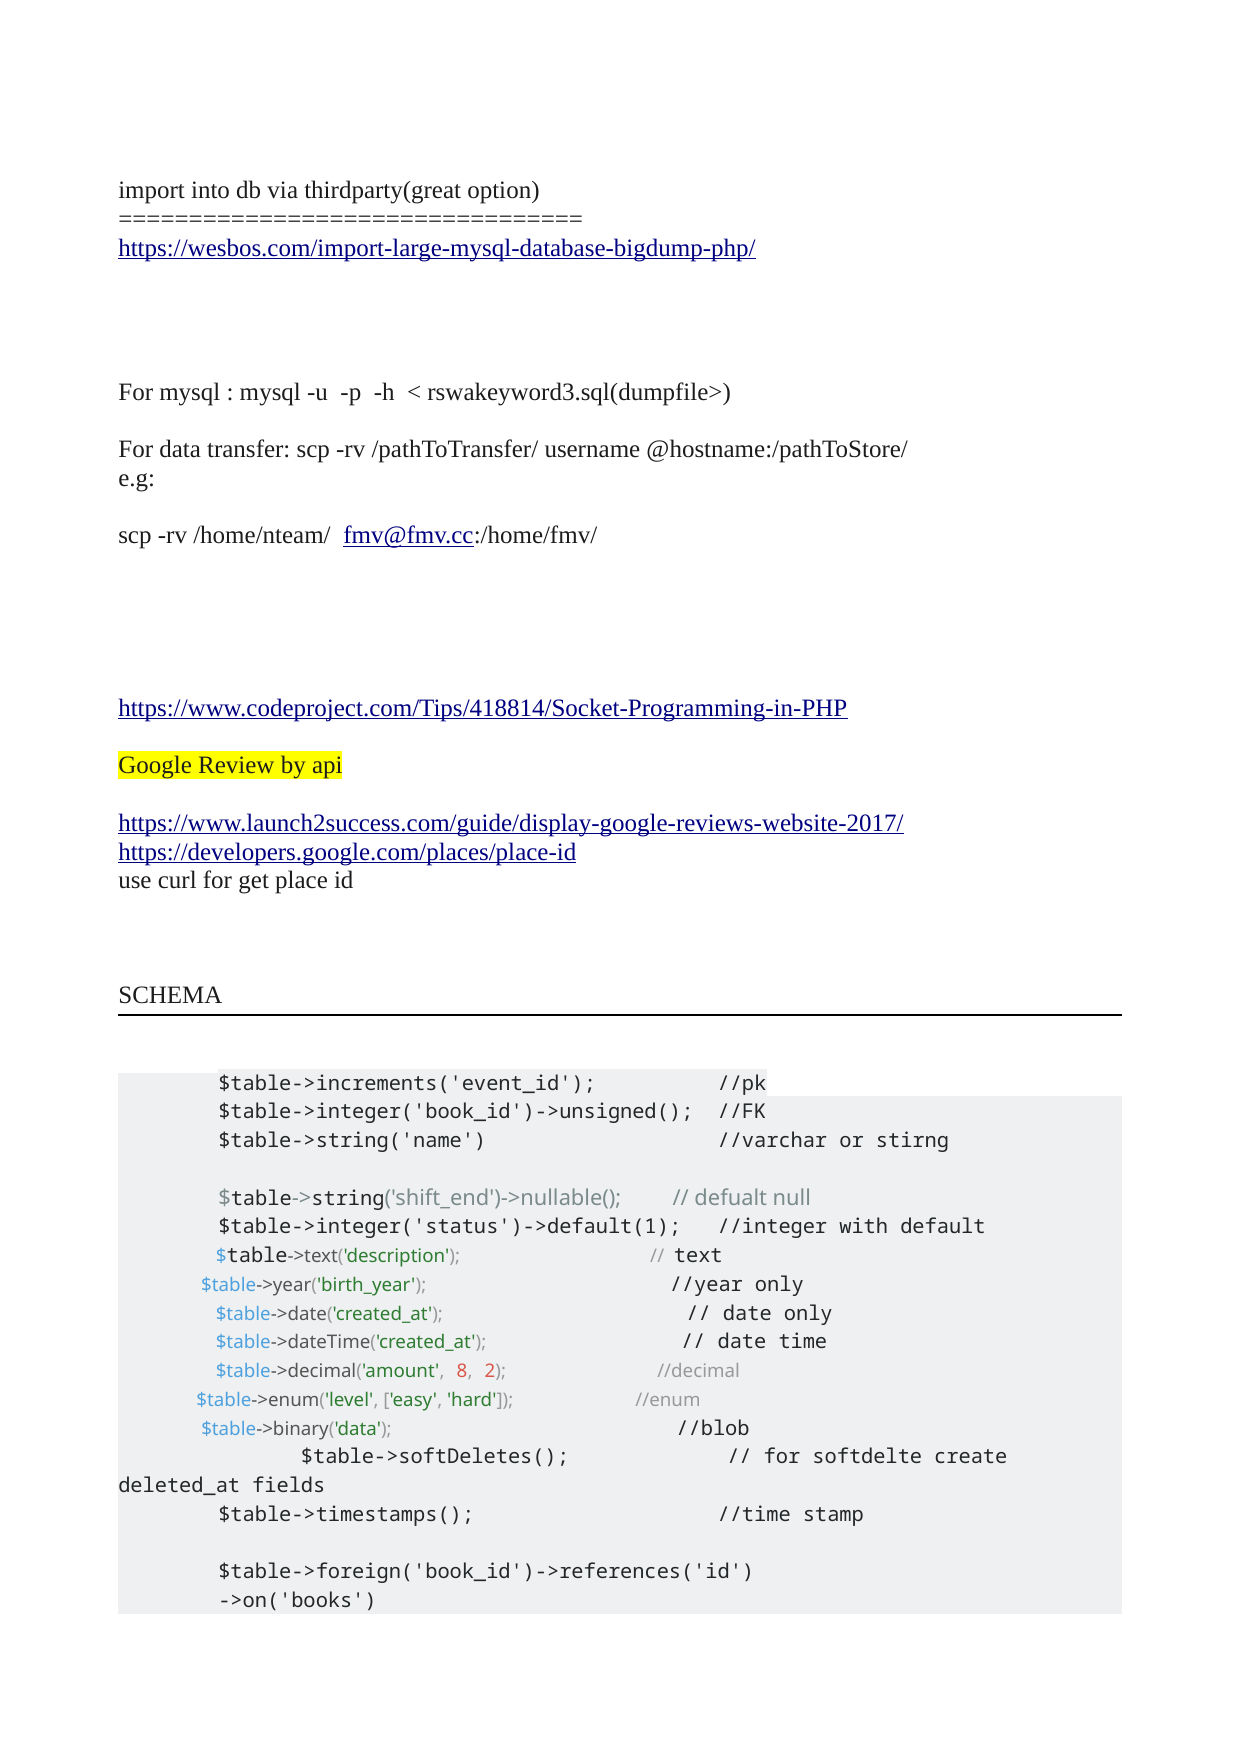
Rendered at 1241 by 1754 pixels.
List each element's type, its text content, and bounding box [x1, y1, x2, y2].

text Google Review by api [118, 751, 1122, 779]
text For data transfer: scp -rv /pathToTransfer/ username @hostname:/pathToStore/ [118, 434, 1122, 463]
text $table->increments('event_id'); //pk [118, 1067, 1122, 1096]
text For mysql : mysql -u -p -h < rswakeyword3.sql(dumpfile>) [118, 377, 1122, 406]
text $table->string('shift_end')->nullable(); // defualt null [118, 1154, 1122, 1212]
text $table->softDeletes(); // for softdelte create deleted_at fields [118, 1441, 1122, 1499]
text SCHEMA [118, 981, 1122, 1014]
text $table->dateTime('created_at'); // date time [118, 1326, 1122, 1355]
text $table->integer('book_id')->unsigned(); //FK [118, 1096, 1122, 1125]
text $table->string('name') //varchar or stirng [118, 1125, 1122, 1154]
text import into db via thirdparty(great option) [118, 176, 1122, 204]
text https://wesbos.com/import-large-mysql-database-bigdump-php/ [118, 233, 1122, 262]
text $table->timestamps(); //time stamp [118, 1499, 1122, 1528]
text $table->binary('data'); //blob [118, 1412, 1122, 1441]
text https://www.codeproject.com/Tips/418814/Socket-Programming-in-PHP [118, 693, 1122, 722]
text scp -rv /home/nteam/ fmv@fmv.cc:/home/fmv/ [118, 521, 1122, 549]
text $table->foreign('book_id')->references('id') [118, 1556, 1122, 1585]
text $table->decimal('amount', 8, 2); //decimal [118, 1355, 1122, 1384]
text $table->integer('status')->default(1); //integer with default [118, 1212, 1122, 1240]
text https://developers.google.com/places/place-id [118, 837, 1122, 866]
text $table->date('created_at'); // date only [118, 1297, 1122, 1326]
text ->on('books') [118, 1585, 1122, 1614]
text use curl for get place id [118, 866, 1122, 894]
text e.g: [118, 463, 1122, 492]
text $table->year('birth_year'); //year only [118, 1269, 1122, 1297]
text $table->text('description'); // text [118, 1240, 1122, 1269]
text $table->enum('level', ['easy', 'hard']); //enum [118, 1384, 1122, 1412]
text ================================= [118, 204, 1122, 233]
text https://www.launch2success.com/guide/display-google-reviews-website-2017/ [118, 808, 1122, 837]
